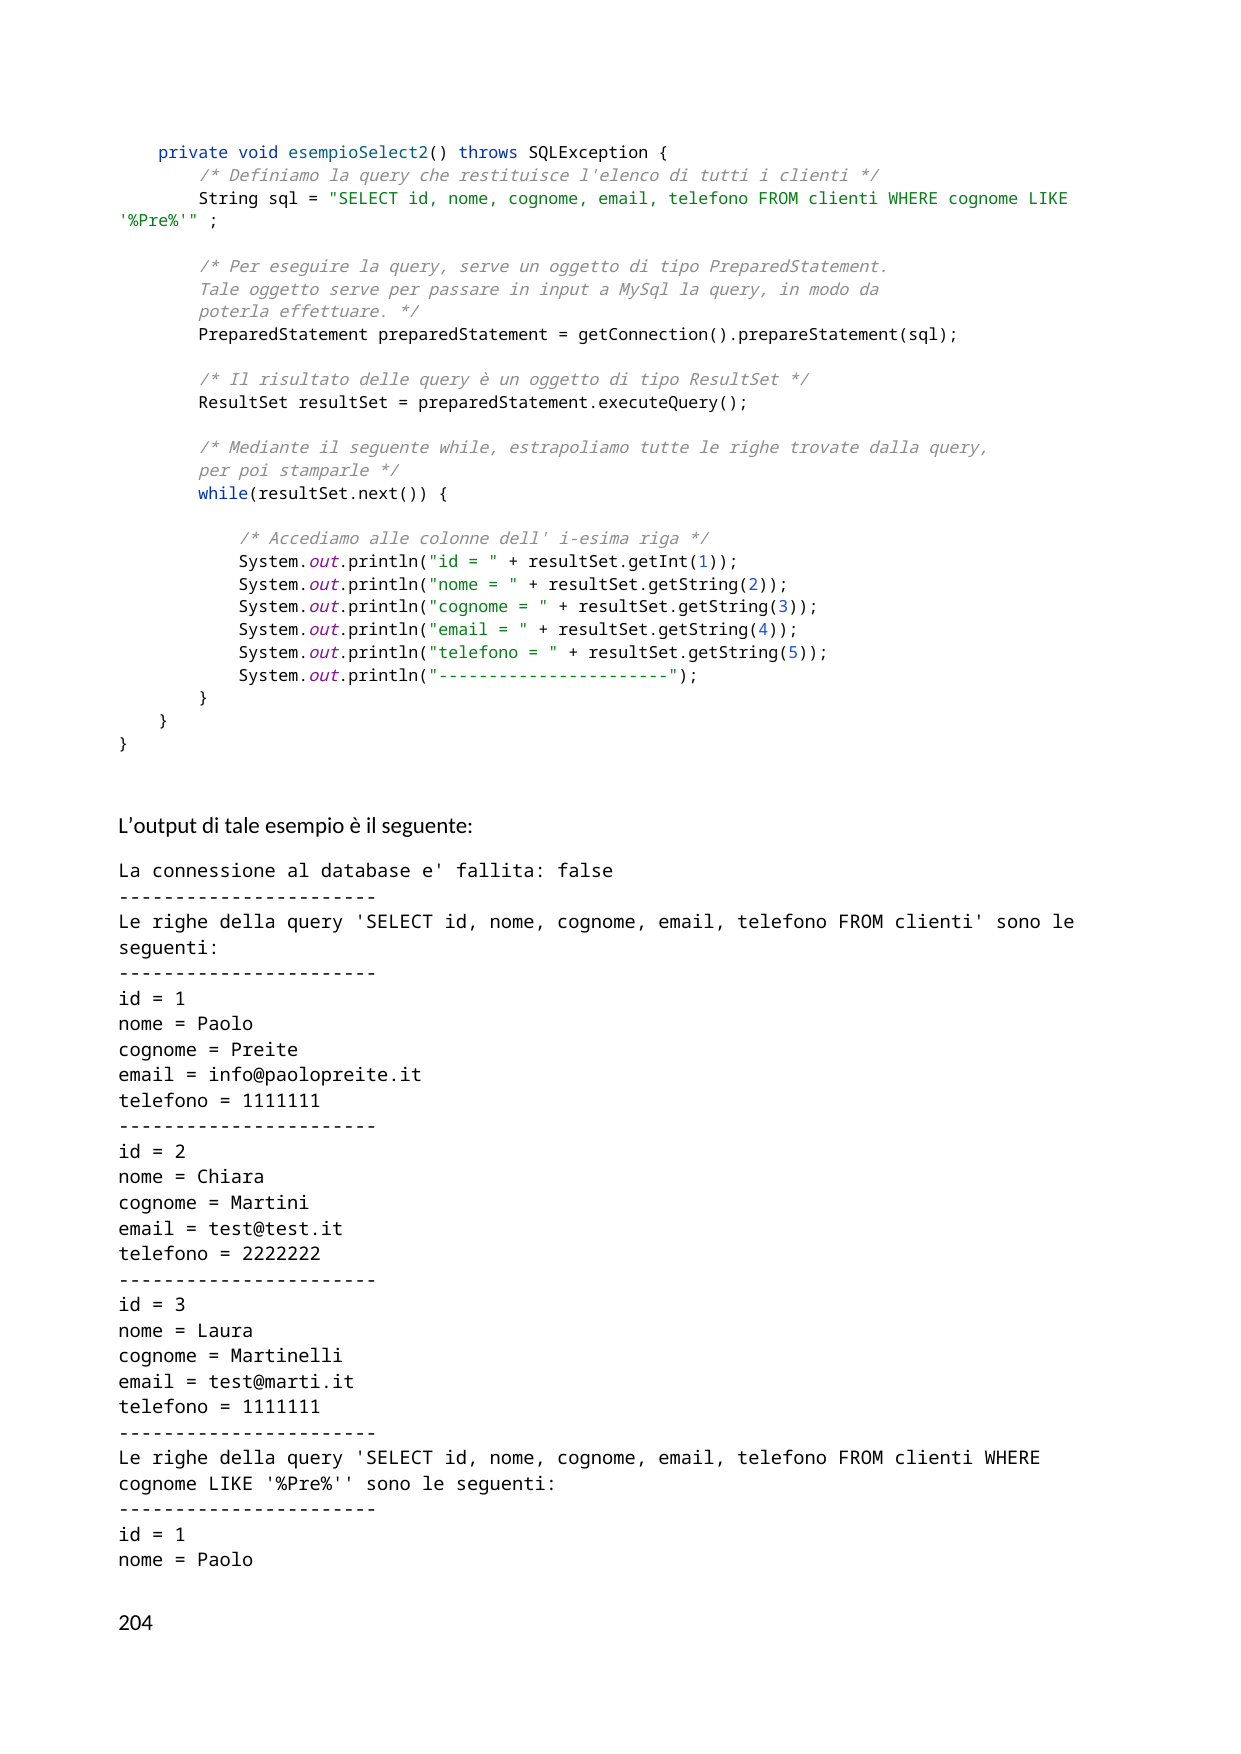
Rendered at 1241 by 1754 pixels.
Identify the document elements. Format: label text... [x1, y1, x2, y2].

text ----------------------- [118, 960, 1122, 985]
text ----------------------- [118, 1496, 1122, 1521]
text nome = Laura [118, 1317, 1122, 1342]
text nome = Paolo [118, 1547, 1122, 1572]
text email = info@paolopreite.it [118, 1062, 1122, 1087]
text email = test@marti.it [118, 1368, 1122, 1393]
text id = 1 [118, 985, 1122, 1011]
text cognome = Martinelli [118, 1342, 1122, 1368]
text cognome = Preite [118, 1036, 1122, 1062]
text L’output di tale esempio è il seguente: [118, 811, 1122, 839]
text id = 3 [118, 1291, 1122, 1317]
text id = 2 [118, 1138, 1122, 1164]
text cognome = Martini [118, 1189, 1122, 1215]
text Le righe della query 'SELECT id, nome, cognome, email, telefono FROM clienti' sono le seguenti: [118, 909, 1122, 960]
text id = 1 [118, 1521, 1122, 1547]
text La connessione al database e' fallita: false [118, 858, 1122, 883]
text ----------------------- [118, 883, 1122, 909]
text email = test@test.it [118, 1215, 1122, 1240]
text ----------------------- [118, 1266, 1122, 1291]
text telefono = 1111111 [118, 1087, 1122, 1113]
text telefono = 1111111 [118, 1393, 1122, 1419]
text nome = Paolo [118, 1011, 1122, 1036]
text ----------------------- [118, 1419, 1122, 1444]
text Le righe della query 'SELECT id, nome, cognome, email, telefono FROM clienti WHERE cognome LIKE '%Pre%'' sono le seguenti: [118, 1444, 1122, 1496]
text ----------------------- [118, 1113, 1122, 1138]
text telefono = 2222222 [118, 1240, 1122, 1266]
text nome = Chiara [118, 1164, 1122, 1189]
text private void esempioSelect2() throws SQLException { /* Definiamo la query che restituisce l'elenco di tutti i clienti */ String sql = "SELECT id, nome, cognome, email, telefono FROM clienti WHERE cognome LIKE '%Pre%'" ; /* Per eseguire la query, serve un oggetto di tipo PreparedStatement. Tale oggetto serve per passare in input a MySql la query, in modo da poterla effettuare. */ PreparedStatement preparedStatement = getConnection().prepareStatement(sql); /* Il risultato delle query è un oggetto di tipo ResultSet */ ResultSet resultSet = preparedStatement.executeQuery(); /* Mediante il seguente while, estrapoliamo tutte le righe trovate dalla query, per poi stamparle */ while(resultSet.next()) { /* Accediamo alle colonne dell' i-esima riga */ System.out.println("id = " + resultSet.getInt(1)); System.out.println("nome = " + resultSet.getString(2)); System.out.println("cognome = " + resultSet.getString(3)); System.out.println("email = " + resultSet.getString(4)); System.out.println("telefono = " + resultSet.getString(5)); System.out.println("-----------------------"); } } } [118, 118, 1122, 754]
